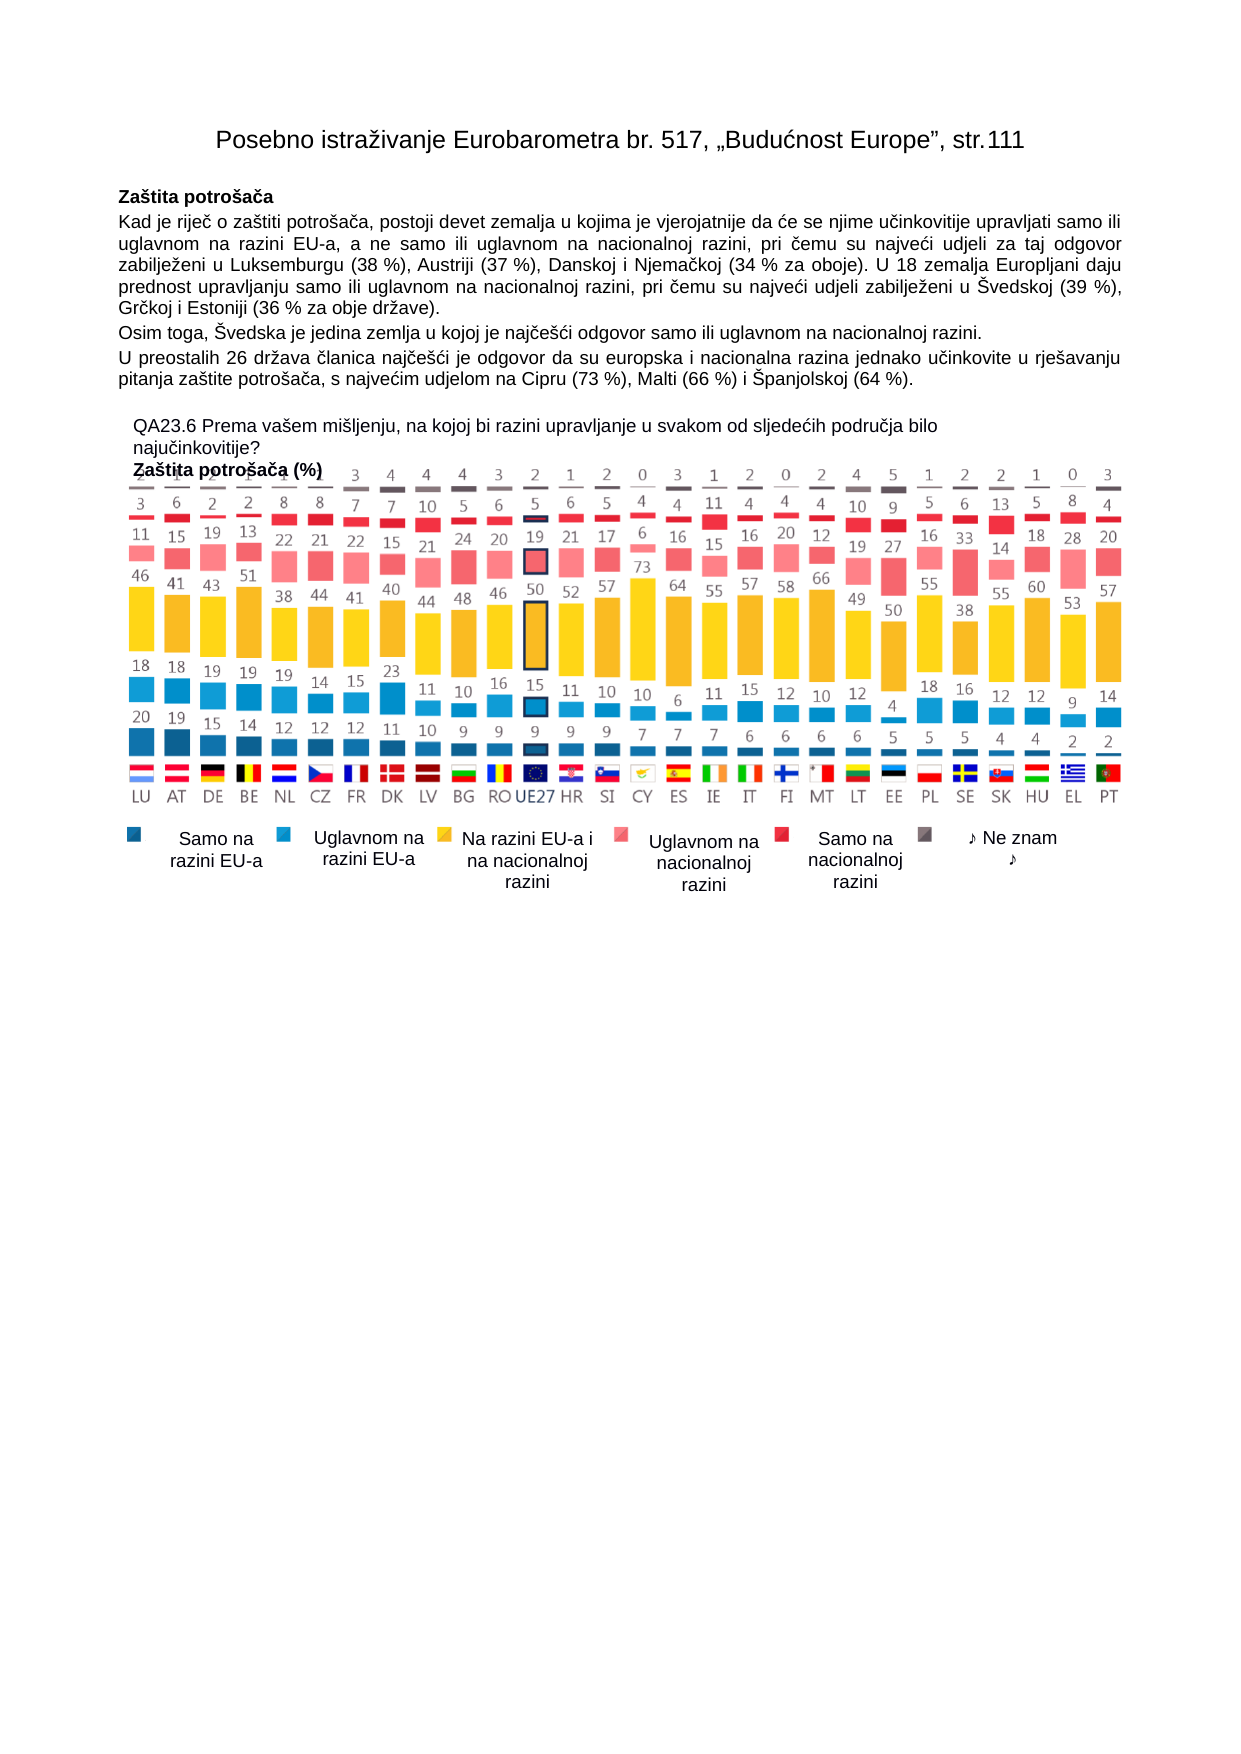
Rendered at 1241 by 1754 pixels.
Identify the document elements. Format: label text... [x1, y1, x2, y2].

picture [119, 461, 1123, 863]
text Osim toga, Švedska je jedina zemlja u kojoj je najčešći odgovor samo ili uglavnom na nacionalnoj razini. [118, 322, 1122, 343]
text Zaštita potrošača [118, 186, 1122, 208]
text Kad je riječ o zaštiti potrošača, postoji devet zemalja u kojima je vjerojatnije da će se njime učinkovitije upravljati samo ili uglavnom na razini EU-a, a ne samo ili uglavnom na nacionalnoj razini, pri čemu su najveći udjeli za taj odgovor zabilježeni u Luksemburgu (38 %), Austriji (37 %), Danskoj i Njemačkoj (34 % za oboje). U 18 zemalja Europljani daju prednost upravljanju samo ili uglavnom na nacionalnoj razini, pri čemu su najveći udjeli zabilježeni u Švedskoj (39 %), Grčkoj i Estoniji (36 % za obje države). [118, 211, 1122, 319]
text U preostalih 26 država članica najčešći je odgovor da su europska i nacionalna razina jednako učinkovite u rješavanju pitanja zaštite potrošača, s najvećim udjelom na Cipru (73 %), Malti (66 %) i Španjolskoj (64 %). [118, 347, 1122, 390]
